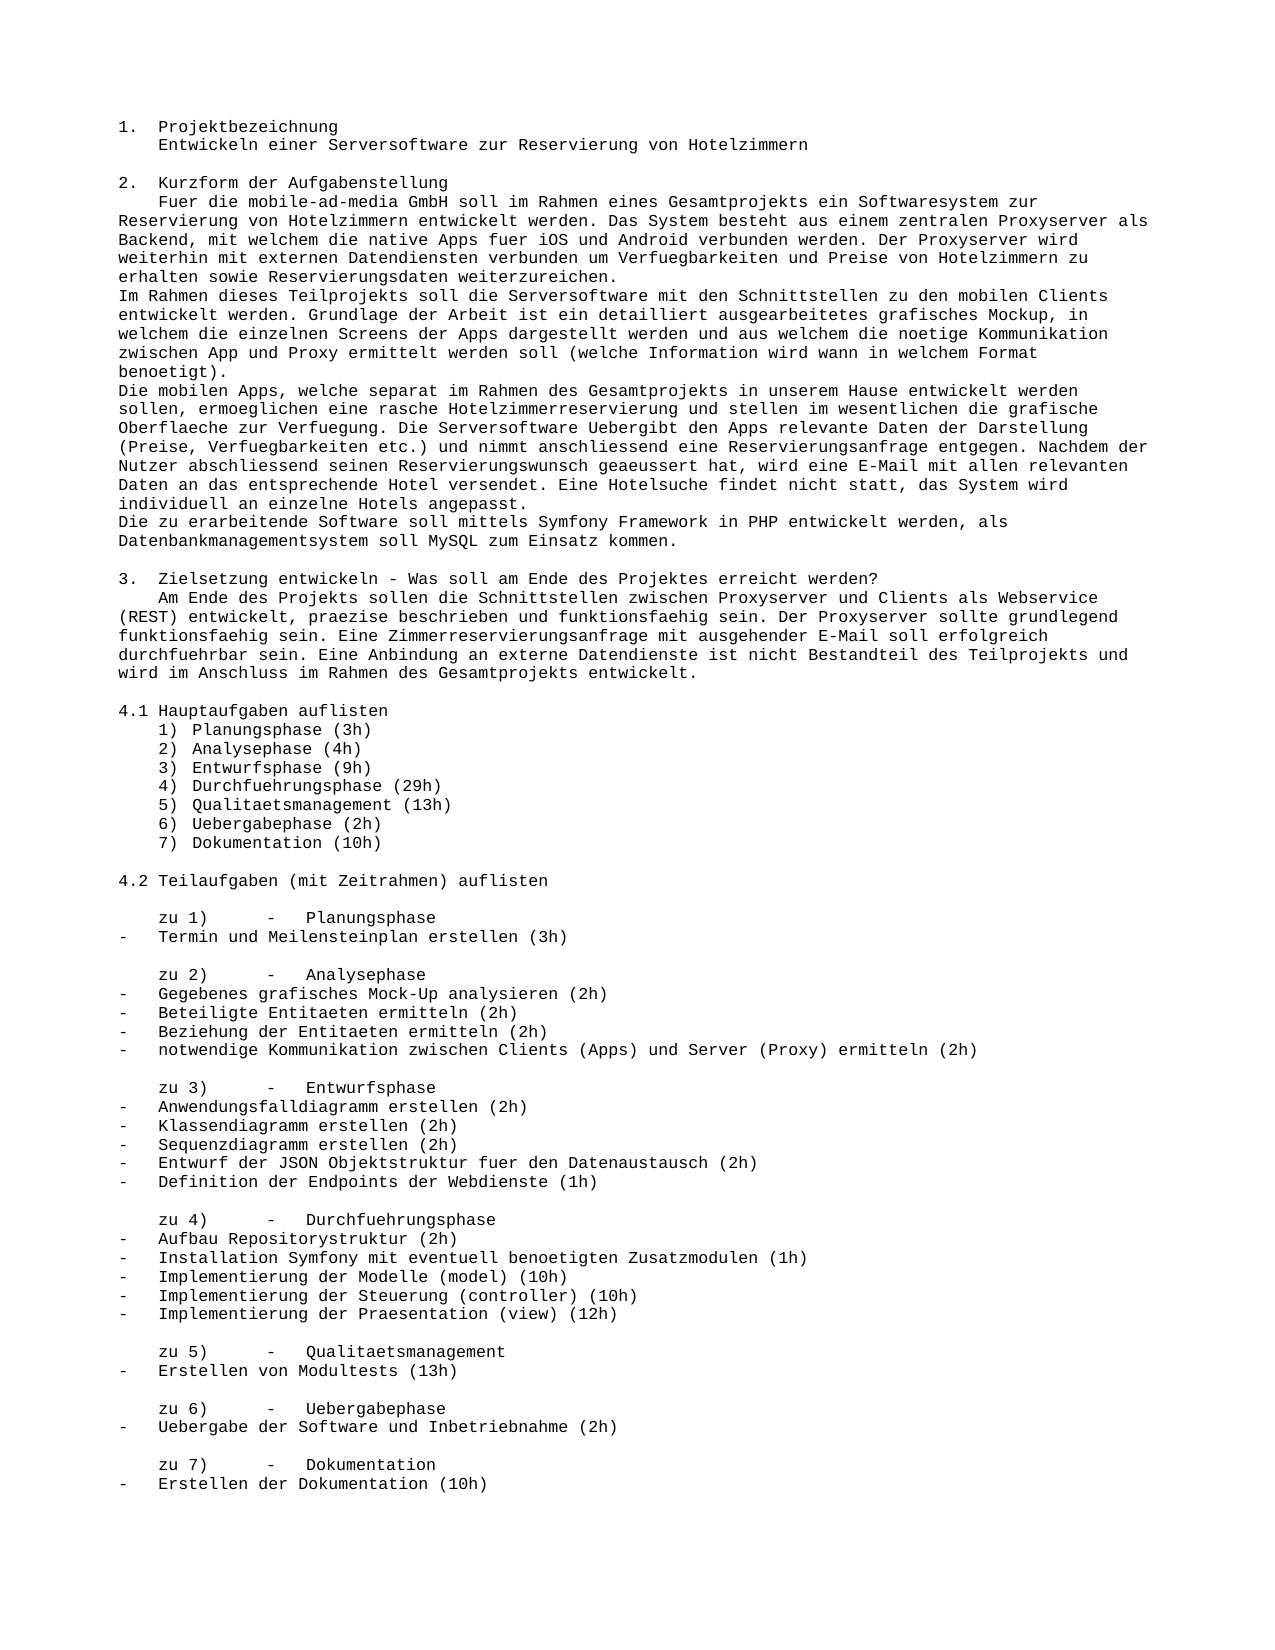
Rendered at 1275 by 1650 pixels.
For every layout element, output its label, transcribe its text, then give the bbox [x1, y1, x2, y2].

text - Sequenzdiagramm erstellen (2h) [118, 1136, 1157, 1155]
text - Entwurf der JSON Objektstruktur fuer den Datenaustausch (2h) [118, 1155, 1157, 1174]
text - Installation Symfony mit eventuell benoetigten Zusatzmodulen (1h) [118, 1249, 1157, 1268]
text - Aufbau Repositorystruktur (2h) [118, 1231, 1157, 1249]
text - Erstellen von Modultests (13h) [118, 1362, 1157, 1381]
text 4.1 Hauptaufgaben auflisten [118, 703, 1157, 721]
text - Uebergabe der Software und Inbetriebnahme (2h) [118, 1419, 1157, 1438]
text 2) Analysephase (4h) [118, 740, 1157, 759]
text 4.2 Teilaufgaben (mit Zeitrahmen) auflisten [118, 872, 1157, 891]
text Am Ende des Projekts sollen die Schnittstellen zwischen Proxyserver und Clients als Webservice (REST) entwickelt, praezise beschrieben und funktionsfaehig sein. Der Proxyserver sollte grundlegend funktionsfaehig sein. Eine Zimmerreservierungsanfrage mit ausgehender E-Mail soll erfolgreich durchfuehrbar sein. Eine Anbindung an externe Datendienste ist nicht Bestandteil des Teilprojekts und wird im Anschluss im Rahmen des Gesamtprojekts entwickelt. [118, 589, 1157, 684]
text - Implementierung der Steuerung (controller) (10h) [118, 1287, 1157, 1306]
text - Implementierung der Modelle (model) (10h) [118, 1268, 1157, 1287]
text zu 7) - Dokumentation [118, 1457, 1157, 1476]
text 3) Entwurfsphase (9h) [118, 759, 1157, 778]
text zu 2) - Analysephase [118, 967, 1157, 985]
text 2. Kurzform der Aufgabenstellung [118, 175, 1157, 193]
text Entwickeln einer Serversoftware zur Reservierung von Hotelzimmern [118, 137, 1157, 156]
text - Implementierung der Praesentation (view) (12h) [118, 1306, 1157, 1325]
text zu 3) - Entwurfsphase [118, 1080, 1157, 1098]
text 1. Projektbezeichnung [118, 118, 1157, 137]
text 6) Uebergabephase (2h) [118, 816, 1157, 834]
text zu 1) - Planungsphase [118, 910, 1157, 929]
text - Klassendiagramm erstellen (2h) [118, 1117, 1157, 1136]
text - Termin und Meilensteinplan erstellen (3h) [118, 929, 1157, 948]
text zu 4) - Durchfuehrungsphase [118, 1212, 1157, 1231]
text - Erstellen der Dokumentation (10h) [118, 1476, 1157, 1494]
text 1) Planungsphase (3h) [118, 721, 1157, 740]
text - notwendige Kommunikation zwischen Clients (Apps) und Server (Proxy) ermitteln (2h) [118, 1042, 1157, 1061]
text 3. Zielsetzung entwickeln - Was soll am Ende des Projektes erreicht werden? [118, 571, 1157, 589]
text - Beziehung der Entitaeten ermitteln (2h) [118, 1023, 1157, 1042]
text - Definition der Endpoints der Webdienste (1h) [118, 1174, 1157, 1193]
text Die zu erarbeitende Software soll mittels Symfony Framework in PHP entwickelt werden, als Datenbankmanagementsystem soll MySQL zum Einsatz kommen. [118, 514, 1157, 552]
text Fuer die mobile-ad-media GmbH soll im Rahmen eines Gesamtprojekts ein Softwaresystem zur Reservierung von Hotelzimmern entwickelt werden. Das System besteht aus einem zentralen Proxyserver als Backend, mit welchem die native Apps fuer iOS und Android verbunden werden. Der Proxyserver wird weiterhin mit externen Datendiensten verbunden um Verfuegbarkeiten und Preise von Hotelzimmern zu erhalten sowie Reservierungsdaten weiterzureichen. [118, 193, 1157, 288]
text 4) Durchfuehrungsphase (29h) [118, 778, 1157, 797]
text 5) Qualitaetsmanagement (13h) [118, 797, 1157, 816]
text - Beteiligte Entitaeten ermitteln (2h) [118, 1004, 1157, 1023]
text zu 5) - Qualitaetsmanagement [118, 1344, 1157, 1362]
text Die mobilen Apps, welche separat im Rahmen des Gesamtprojekts in unserem Hause entwickelt werden sollen, ermoeglichen eine rasche Hotelzimmerreservierung und stellen im wesentlichen die grafische Oberflaeche zur Verfuegung. Die Serversoftware Uebergibt den Apps relevante Daten der Darstellung (Preise, Verfuegbarkeiten etc.) und nimmt anschliessend eine Reservierungsanfrage entgegen. Nachdem der Nutzer abschliessend seinen Reservierungswunsch geaeussert hat, wird eine E-Mail mit allen relevanten Daten an das entsprechende Hotel versendet. Eine Hotelsuche findet nicht statt, das System wird individuell an einzelne Hotels angepasst. [118, 382, 1157, 514]
text 7) Dokumentation (10h) [118, 834, 1157, 853]
text Im Rahmen dieses Teilprojekts soll die Serversoftware mit den Schnittstellen zu den mobilen Clients entwickelt werden. Grundlage der Arbeit ist ein detailliert ausgearbeitetes grafisches Mockup, in welchem die einzelnen Screens der Apps dargestellt werden und aus welchem die noetige Kommunikation zwischen App und Proxy ermittelt werden soll (welche Information wird wann in welchem Format benoetigt). [118, 288, 1157, 382]
text - Anwendungsfalldiagramm erstellen (2h) [118, 1098, 1157, 1117]
text - Gegebenes grafisches Mock-Up analysieren (2h) [118, 985, 1157, 1004]
text zu 6) - Uebergabephase [118, 1400, 1157, 1419]
